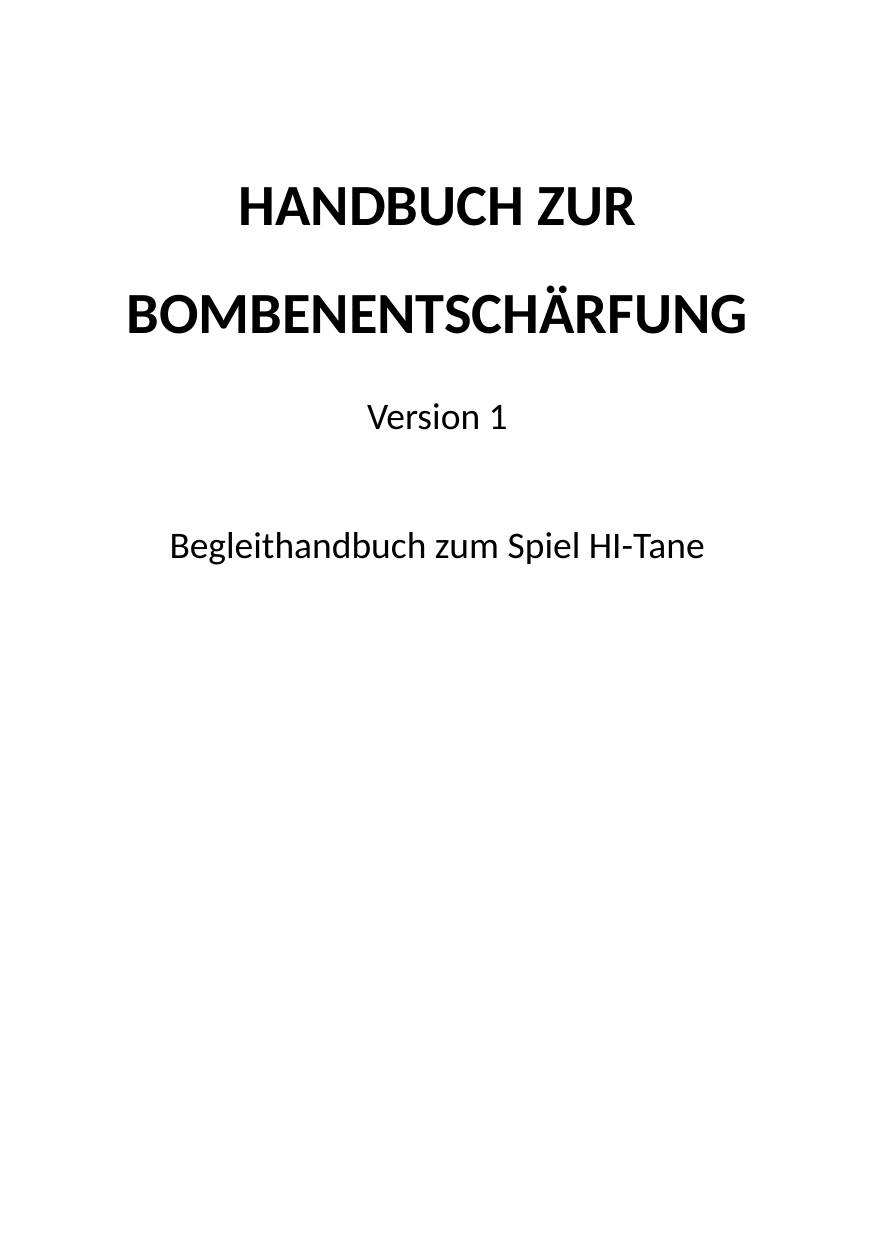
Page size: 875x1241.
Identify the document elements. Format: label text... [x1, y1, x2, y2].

title BOMBENENTSCHÄRFUNG [88, 277, 786, 348]
subtitle Begleithandbuch zum Spiel HI-Tane [88, 522, 786, 568]
title HANDBUCH ZUR [88, 168, 786, 240]
subtitle Version 1 [88, 393, 786, 438]
